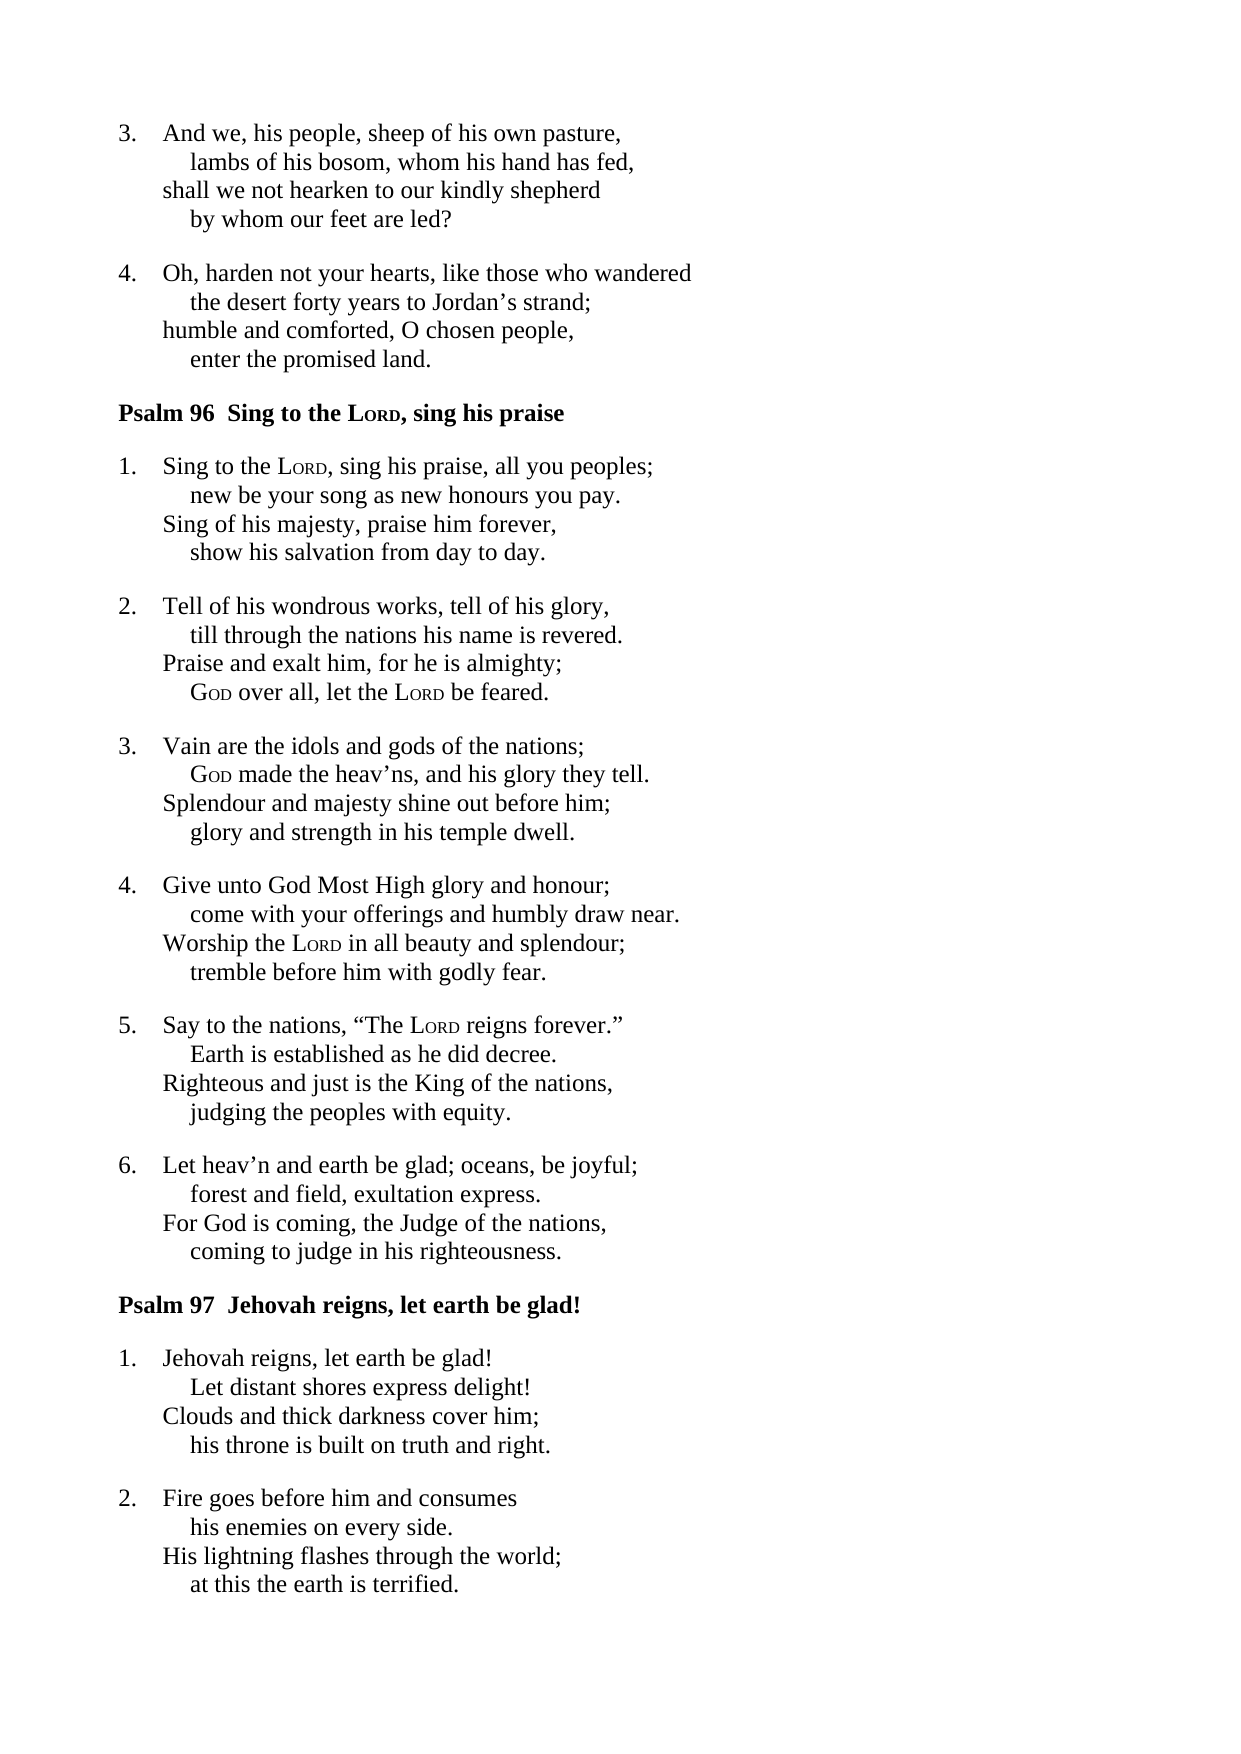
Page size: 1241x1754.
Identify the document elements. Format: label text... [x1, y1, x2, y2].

text Earth is established as he did decree. [171, 1039, 1122, 1068]
text forest and field, exultation express. [171, 1179, 1122, 1208]
text 4. Give unto God Most High glory and honour; [118, 871, 1122, 899]
text shall we not hearken to our kindly shepherd [162, 176, 1122, 204]
text God made the heav’ns, and his glory they tell. [171, 759, 1122, 788]
text For God is coming, the Judge of the nations, [162, 1208, 1122, 1236]
text his enemies on every side. [171, 1512, 1122, 1541]
text 3. Vain are the idols and gods of the nations; [118, 731, 1122, 759]
text show his salvation from day to day. [171, 537, 1122, 566]
text by whom our feet are led? [171, 204, 1122, 233]
text lambs of his bosom, whom his hand has fed, [171, 147, 1122, 176]
text Clouds and thick darkness cover him; [162, 1401, 1122, 1430]
text judging the peoples with equity. [171, 1097, 1122, 1125]
text new be your song as new honours you pay. [171, 480, 1122, 509]
text God over all, let the Lord be feared. [171, 677, 1122, 706]
text Let distant shores express delight! [171, 1372, 1122, 1401]
text Sing of his majesty, praise him forever, [162, 509, 1122, 537]
text tremble before him with godly fear. [171, 957, 1122, 986]
text Splendour and majesty shine out before him; [162, 788, 1122, 817]
text enter the promised land. [171, 344, 1122, 373]
text Righteous and just is the King of the nations, [162, 1068, 1122, 1097]
text 4. Oh, harden not your hearts, like those who wandered [118, 258, 1122, 287]
text at this the earth is terrified. [171, 1569, 1122, 1598]
text glory and strength in his temple dwell. [171, 817, 1122, 846]
text Praise and exalt him, for he is almighty; [162, 648, 1122, 677]
text 2. Fire goes before him and consumes [118, 1483, 1122, 1512]
text His lightning flashes through the world; [162, 1541, 1122, 1569]
text the desert forty years to Jordan’s strand; [171, 287, 1122, 315]
text humble and comforted, O chosen people, [162, 315, 1122, 344]
text coming to judge in his righteousness. [171, 1236, 1122, 1265]
text 1. Jehovah reigns, let earth be glad! [118, 1343, 1122, 1372]
text 5. Say to the nations, “The Lord reigns forever.” [118, 1010, 1122, 1039]
text Worship the Lord in all beauty and splendour; [162, 928, 1122, 957]
text come with your offerings and humbly draw near. [171, 899, 1122, 928]
text 6. Let heav’n and earth be glad; oceans, be joyful; [118, 1150, 1122, 1179]
text 1. Sing to the Lord, sing his praise, all you peoples; [118, 451, 1122, 480]
text 2. Tell of his wondrous works, tell of his glory, [118, 591, 1122, 620]
text till through the nations his name is revered. [171, 620, 1122, 648]
text his throne is built on truth and right. [171, 1430, 1122, 1458]
subtitle Psalm 97 Jehovah reigns, let earth be glad! [118, 1290, 1122, 1319]
text 3. And we, his people, sheep of his own pasture, [118, 118, 1122, 147]
subtitle Psalm 96 Sing to the Lord, sing his praise [118, 398, 1122, 426]
